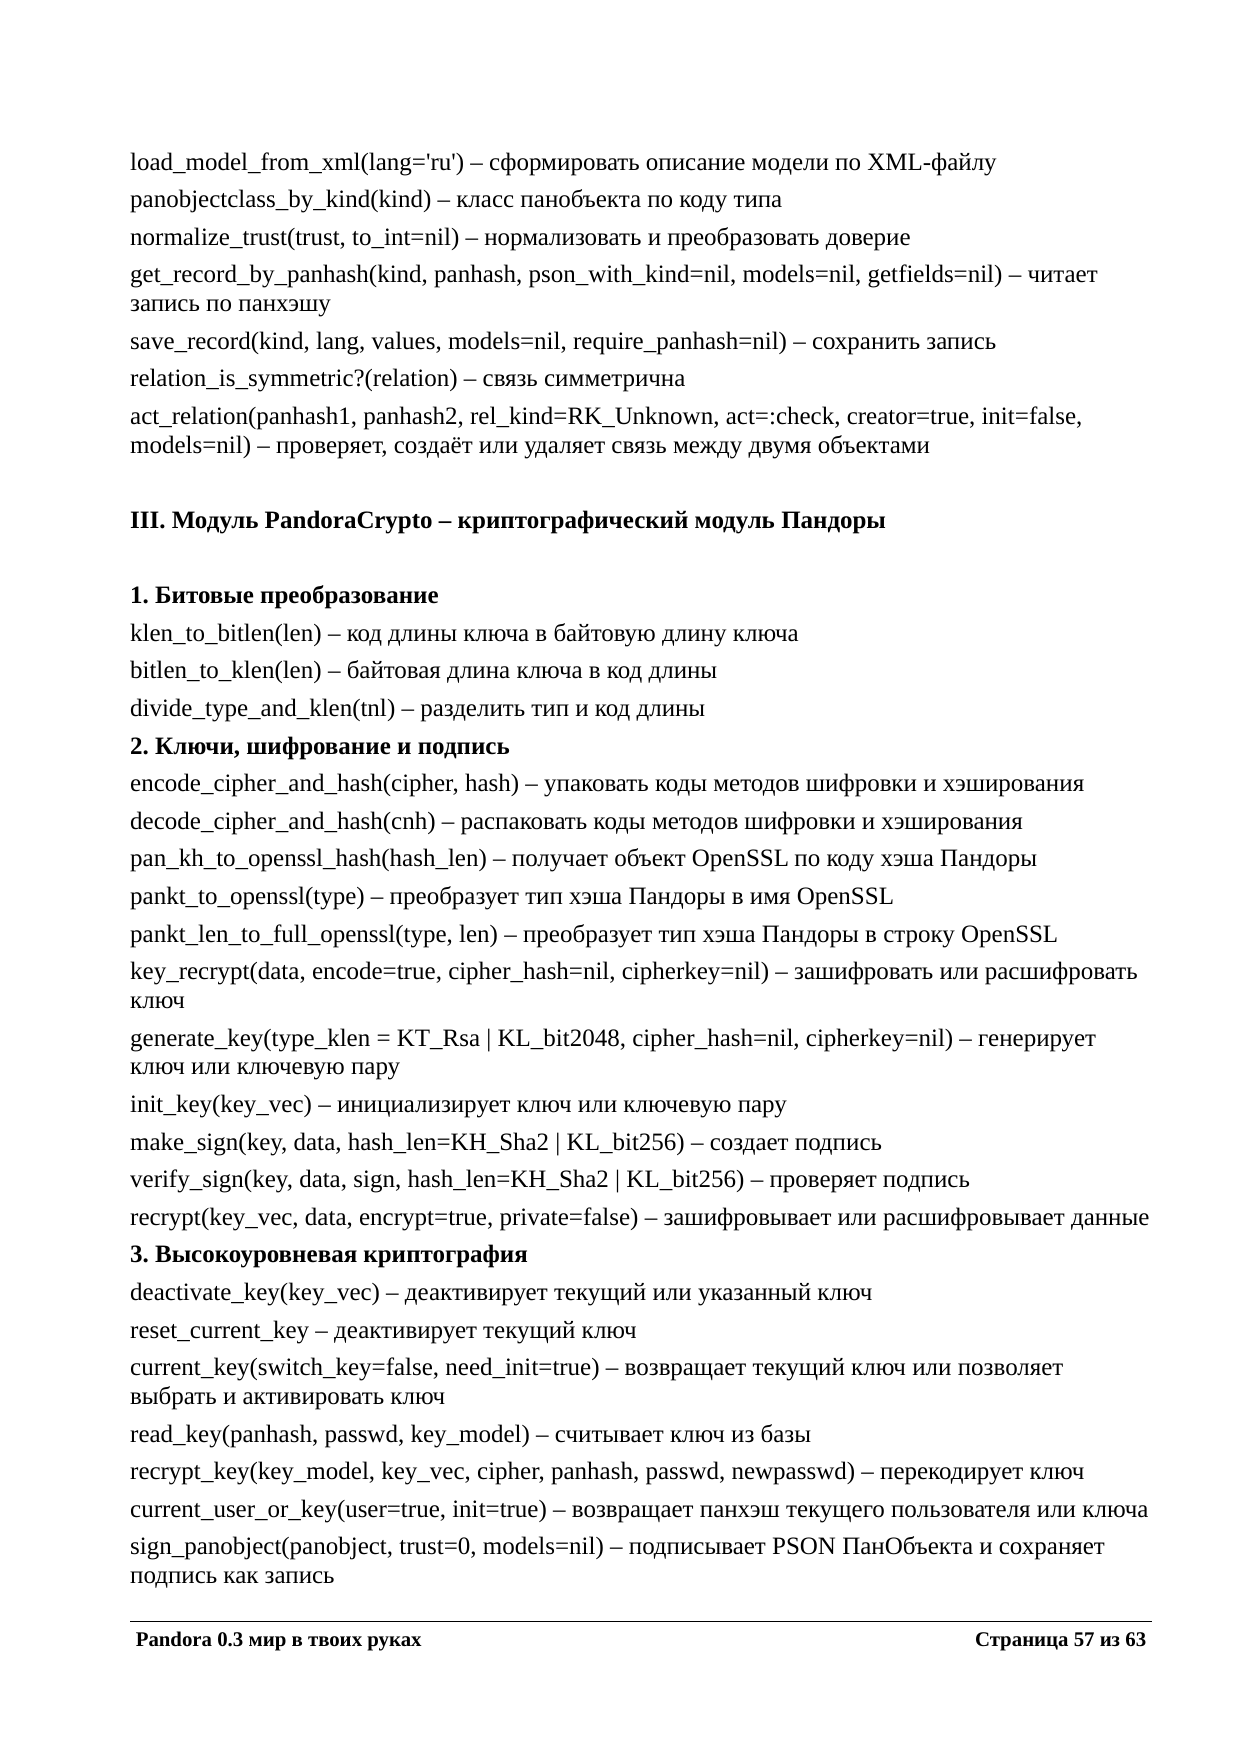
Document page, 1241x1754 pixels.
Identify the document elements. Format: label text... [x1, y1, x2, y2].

text 1. Битовые преобразование [130, 580, 1152, 609]
text encode_cipher_and_hash(cipher, hash) – упаковать коды методов шифровки и хэширования [130, 768, 1152, 797]
text generate_key(type_klen = KT_Rsa | KL_bit2048, cipher_hash=nil, cipherkey=nil) – генерирует ключ или ключевую пару [130, 1023, 1152, 1080]
text 2. Ключи, шифрование и подпись [130, 731, 1152, 759]
text klen_to_bitlen(len) – код длины ключа в байтовую длину ключа [130, 618, 1152, 647]
text verify_sign(key, data, sign, hash_len=KH_Sha2 | KL_bit256) – проверяет подпись [130, 1164, 1152, 1193]
text deactivate_key(key_vec) – деактивирует текущий или указанный ключ [130, 1277, 1152, 1306]
text init_key(key_vec) – инициализирует ключ или ключевую пару [130, 1089, 1152, 1118]
text bitlen_to_klen(len) – байтовая длина ключа в код длины [130, 656, 1152, 684]
text pan_kh_to_openssl_hash(hash_len) – получает объект OpenSSL по коду хэша Пандоры [130, 843, 1152, 872]
text divide_type_and_klen(tnl) – разделить тип и код длины [130, 693, 1152, 722]
text recrypt(key_vec, data, encrypt=true, private=false) – зашифровывает или расшифровывает данные [130, 1202, 1152, 1231]
text current_user_or_key(user=true, init=true) – возвращает панхэш текущего пользователя или ключа [130, 1494, 1152, 1523]
text pankt_len_to_full_openssl(type, len) – преобразует тип хэша Пандоры в строку OpenSSL [130, 919, 1152, 947]
text normalize_trust(trust, to_int=nil) – нормализовать и преобразовать доверие [130, 222, 1152, 251]
text act_relation(panhash1, panhash2, rel_kind=RK_Unknown, act=:check, creator=true, init=false, models=nil) – проверяет, создаёт или удаляет связь между двумя объектами [130, 401, 1152, 459]
text make_sign(key, data, hash_len=KH_Sha2 | KL_bit256) – создает подпись [130, 1127, 1152, 1155]
text III. Модуль PandoraCrypto – криптографический модуль Пандоры [130, 505, 1152, 534]
text get_record_by_panhash(kind, panhash, pson_with_kind=nil, models=nil, getfields=nil) – читает запись по панхэшу [130, 259, 1152, 317]
text decode_cipher_and_hash(cnh) – распаковать коды методов шифровки и хэширования [130, 806, 1152, 835]
text 3. Высокоуровневая криптография [130, 1239, 1152, 1268]
text sign_panobject(panobject, trust=0, models=nil) – подписывает PSON ПанОбъекта и сохраняет подпись как запись [130, 1531, 1152, 1589]
text key_recrypt(data, encode=true, cipher_hash=nil, cipherkey=nil) – зашифровать или расшифровать ключ [130, 956, 1152, 1014]
text reset_current_key – деактивирует текущий ключ [130, 1315, 1152, 1343]
text load_model_from_xml(lang='ru') – сформировать описание модели по XML-файлу [130, 147, 1152, 176]
text current_key(switch_key=false, need_init=true) – возвращает текущий ключ или позволяет выбрать и активировать ключ [130, 1352, 1152, 1410]
text read_key(panhash, passwd, key_model) – считывает ключ из базы [130, 1419, 1152, 1447]
text panobjectclass_by_kind(kind) – класс панобъекта по коду типа [130, 184, 1152, 213]
text save_record(kind, lang, values, models=nil, require_panhash=nil) – сохранить запись [130, 326, 1152, 355]
text pankt_to_openssl(type) – преобразует тип хэша Пандоры в имя OpenSSL [130, 881, 1152, 910]
text relation_is_symmetric?(relation) – связь симметрична [130, 363, 1152, 392]
text recrypt_key(key_model, key_vec, cipher, panhash, passwd, newpasswd) – перекодирует ключ [130, 1456, 1152, 1485]
